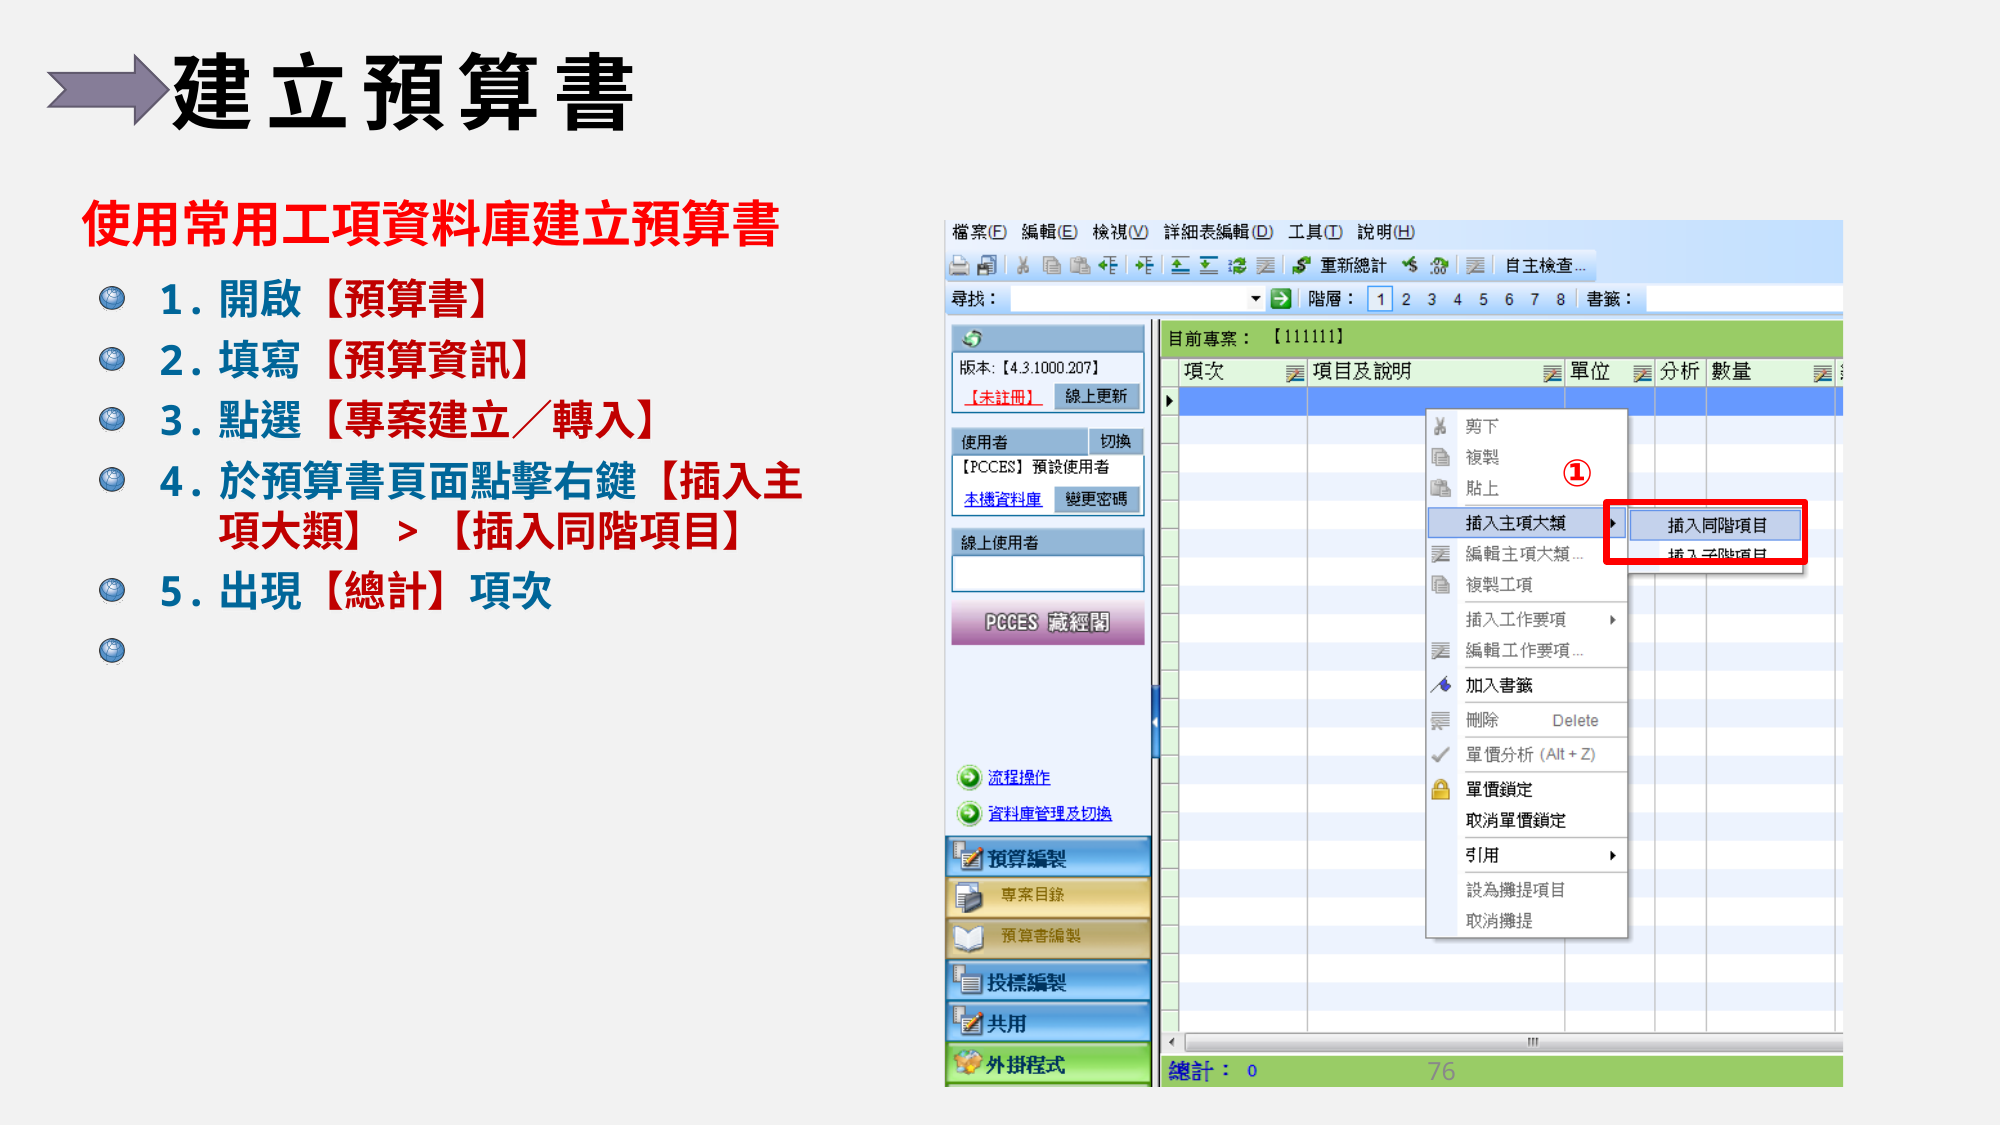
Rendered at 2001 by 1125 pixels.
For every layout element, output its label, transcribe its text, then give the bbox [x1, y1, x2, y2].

text_box 76 [1412, 1042, 1863, 1103]
text_box 建立預算書 [155, 32, 1684, 149]
text_box [48, 55, 155, 124]
picture [944, 220, 1844, 1087]
text_box 1.開啟【預算書】 2.填寫【預算資訊】 3.點選【專案建立／轉入】 4.於預算書頁面點擊右鍵【插入主項大類】>【插入同階項目】 5.出現【總計】項次 [84, 265, 820, 589]
text_box ① [1546, 441, 1615, 503]
text_box 使用常用工項資料庫建立預算書 [66, 185, 805, 261]
